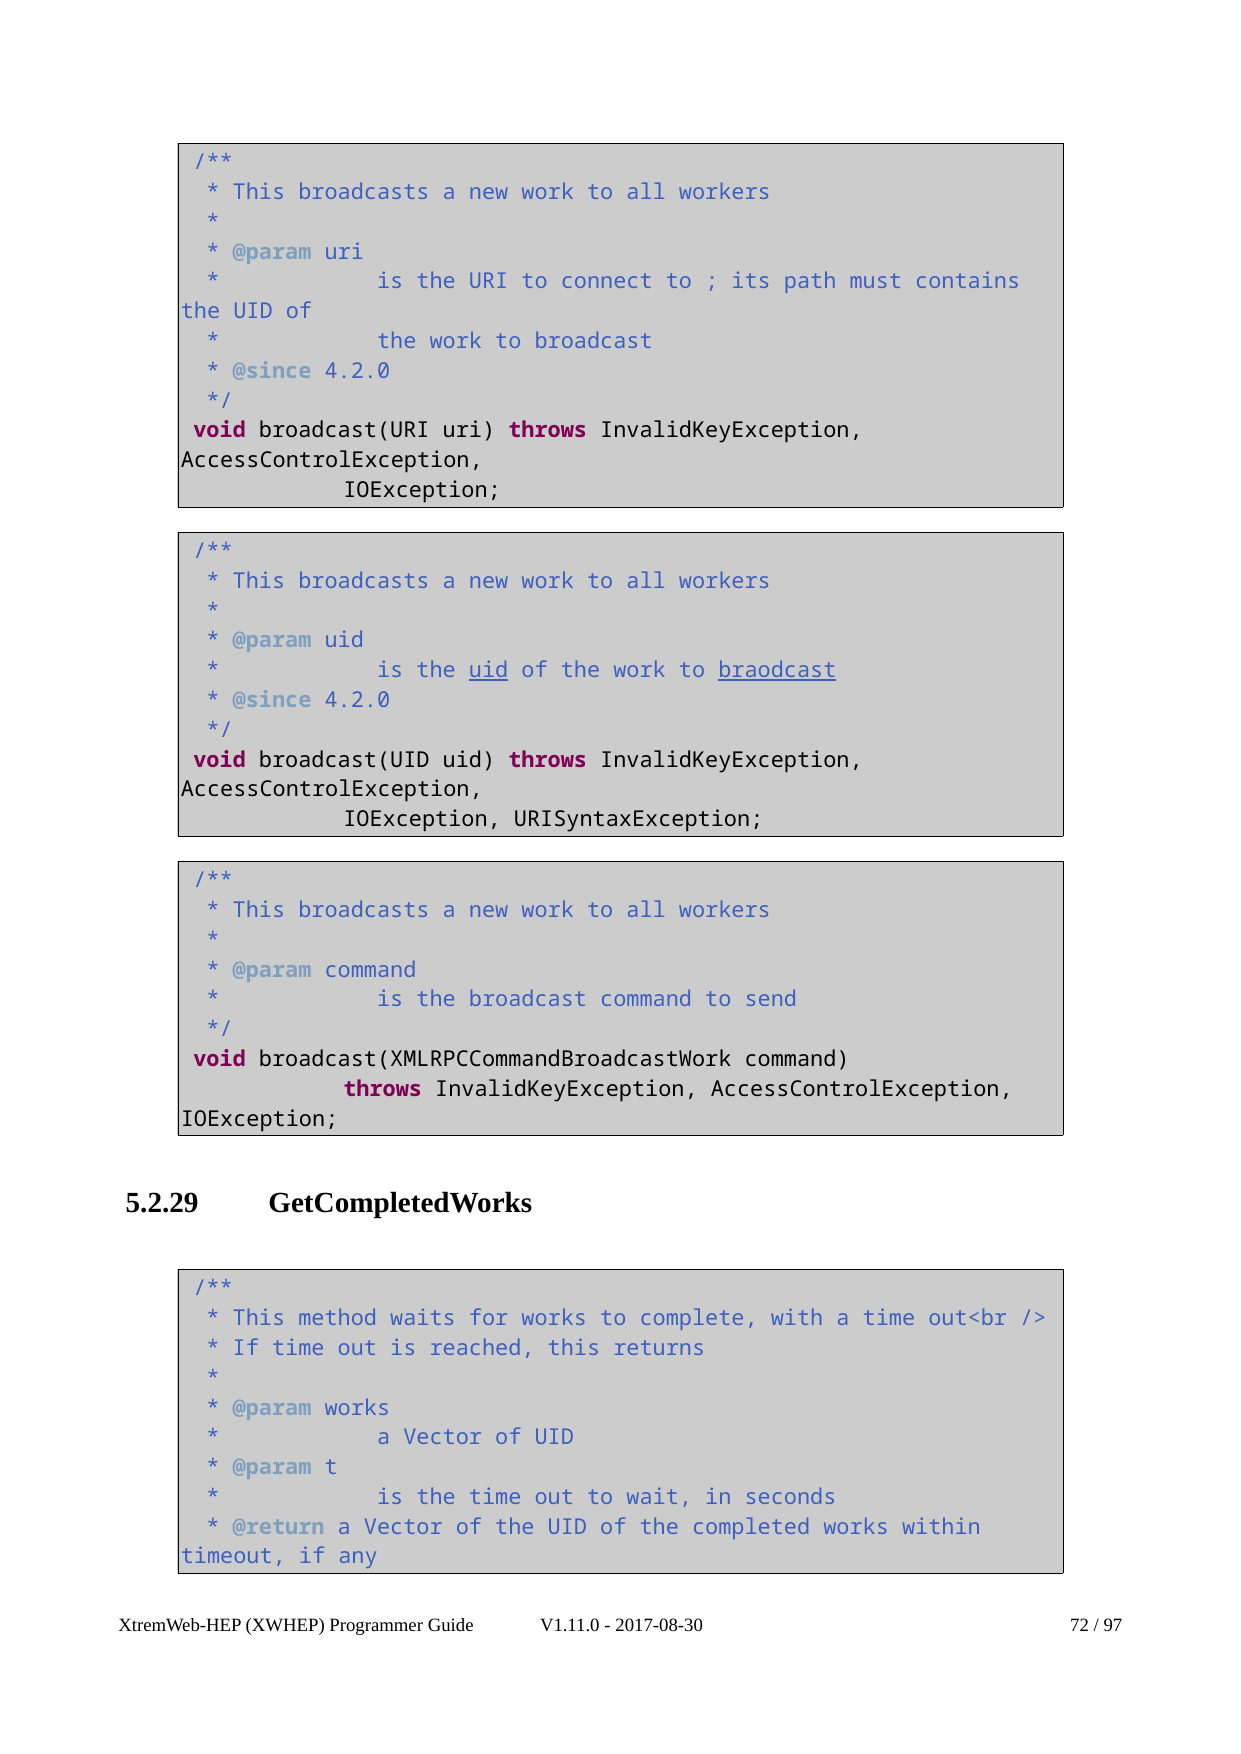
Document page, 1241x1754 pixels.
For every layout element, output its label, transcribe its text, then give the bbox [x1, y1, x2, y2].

text /** [179, 533, 1063, 562]
text * This broadcasts a new work to all workers [179, 173, 1063, 203]
text * is the URI to connect to ; its path must contains the UID of [179, 262, 1063, 322]
text * @since 4.2.0 [179, 352, 1063, 382]
text * If time out is reached, this returns [179, 1329, 1063, 1359]
text * [179, 921, 1063, 951]
text * [179, 1359, 1063, 1388]
text * is the broadcast command to send [179, 980, 1063, 1010]
text * @param command [179, 951, 1063, 980]
text * @return a Vector of the UID of the completed works within timeout, if any [179, 1508, 1063, 1573]
subtitle GetCompletedWorks [118, 1186, 1122, 1219]
text * This method waits for works to complete, with a time out<br /> [179, 1299, 1063, 1329]
text void broadcast(UID uid) throws InvalidKeyException, AccessControlException, [179, 741, 1063, 800]
text * This broadcasts a new work to all workers [179, 562, 1063, 592]
text * is the uid of the work to braodcast [179, 651, 1063, 681]
text * @since 4.2.0 [179, 681, 1063, 711]
text * is the time out to wait, in seconds [179, 1478, 1063, 1508]
text */ [179, 382, 1063, 411]
text */ [179, 711, 1063, 741]
text void broadcast(URI uri) throws InvalidKeyException, AccessControlException, [179, 411, 1063, 471]
text * [179, 592, 1063, 621]
text throws InvalidKeyException, AccessControlException, IOException; [179, 1070, 1063, 1135]
text /** [179, 862, 1063, 891]
text * @param uid [179, 621, 1063, 651]
text void broadcast(XMLRPCCommandBroadcastWork command) [179, 1040, 1063, 1070]
text * the work to broadcast [179, 322, 1063, 352]
text * This broadcasts a new work to all workers [179, 891, 1063, 921]
text * [179, 203, 1063, 233]
text /** [179, 1270, 1063, 1299]
text * @param t [179, 1448, 1063, 1478]
text * a Vector of UID [179, 1418, 1063, 1448]
text * @param works [179, 1388, 1063, 1418]
text IOException, URISyntaxException; [179, 800, 1063, 836]
text IOException; [179, 471, 1063, 507]
text /** [179, 144, 1063, 173]
text */ [179, 1010, 1063, 1040]
text * @param uri [179, 233, 1063, 262]
